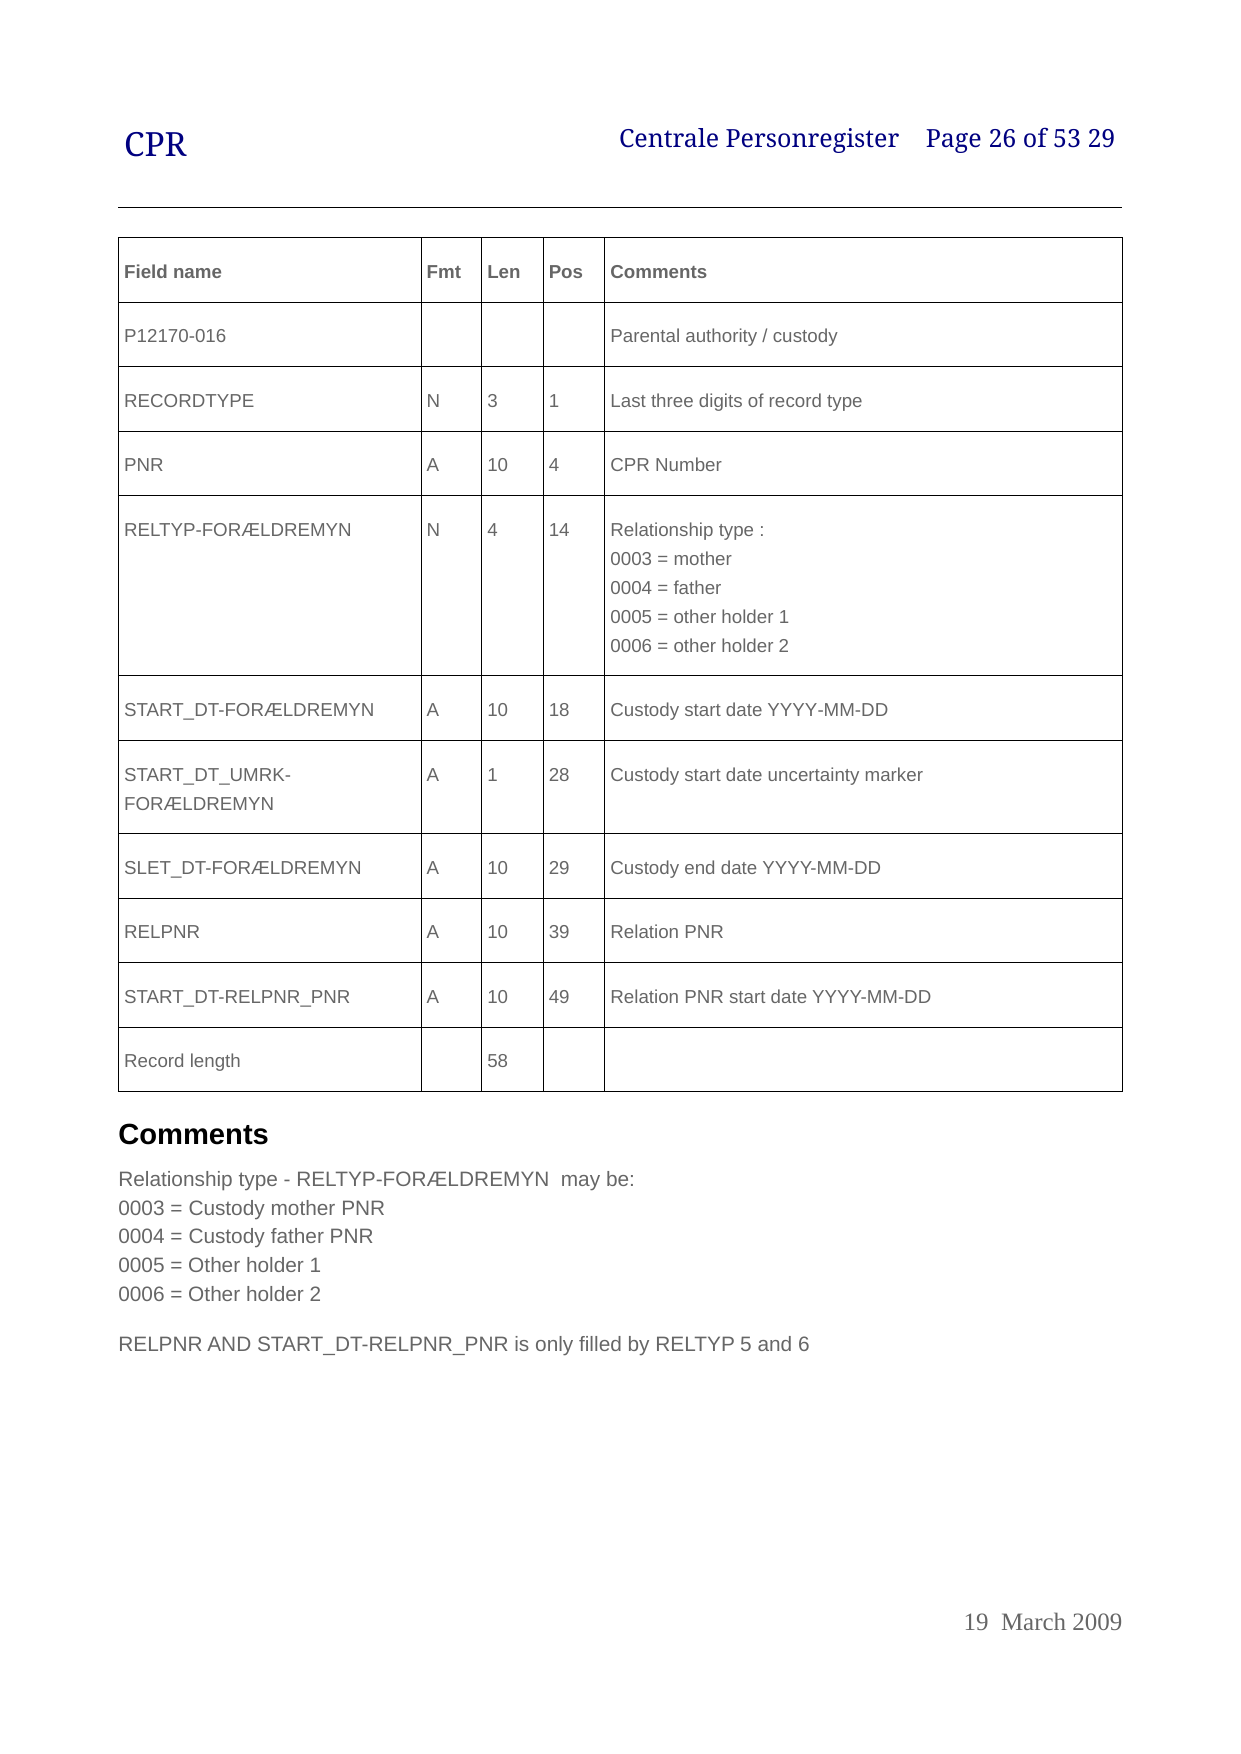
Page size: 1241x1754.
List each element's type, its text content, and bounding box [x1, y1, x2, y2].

table_cell A [422, 741, 481, 833]
table_cell 10 [482, 899, 543, 962]
table_cell Custody end date YYYY-MM-DD [605, 834, 1122, 898]
text RELPNR AND START_DT-RELPNR_PNR is only filled by RELTYP 5 and 6 [118, 1328, 1122, 1357]
table_cell 29 [544, 834, 604, 898]
table_header Comments [605, 238, 1122, 302]
table_cell RECORDTYPE [119, 367, 421, 431]
table_cell [544, 303, 604, 366]
table_cell [422, 1028, 481, 1091]
table_header Fmt [422, 238, 481, 302]
table_cell 28 [544, 741, 604, 833]
table_cell Relation PNR [605, 899, 1122, 962]
table_cell A [422, 834, 481, 898]
table_header Field name [119, 238, 421, 302]
table_cell 10 [482, 834, 543, 898]
table_cell Last three digits of record type [605, 367, 1122, 431]
table_cell A [422, 676, 481, 740]
table_cell A [422, 963, 481, 1027]
table_cell START_DT-FORÆLDREMYN [119, 676, 421, 740]
table_cell N [422, 367, 481, 431]
table_cell P12170-016 [119, 303, 421, 366]
table_cell CPR Number [605, 432, 1122, 495]
table_cell Relation PNR start date YYYY-MM-DD [605, 963, 1122, 1027]
table_cell 3 [482, 367, 543, 431]
table_cell SLET_DT-FORÆLDREMYN [119, 834, 421, 898]
table_cell [482, 303, 543, 366]
table_cell A [422, 432, 481, 495]
table_cell 58 [482, 1028, 543, 1091]
table_cell Relationship type : 0003 = mother 0004 = father 0005 = other holder 1 0006 = other holder 2 [605, 496, 1122, 675]
table_cell RELPNR [119, 899, 421, 962]
table_cell 39 [544, 899, 604, 962]
table_cell N [422, 496, 481, 675]
table_cell 14 [544, 496, 604, 675]
table_cell 4 [482, 496, 543, 675]
table_header Len [482, 238, 543, 302]
table_cell 10 [482, 963, 543, 1027]
table_cell START_DT_UMRK-FORÆLDREMYN [119, 741, 421, 833]
table_cell 1 [482, 741, 543, 833]
table_cell START_DT-RELPNR_PNR [119, 963, 421, 1027]
table_cell 1 [544, 367, 604, 431]
table_cell 10 [482, 676, 543, 740]
table_cell 4 [544, 432, 604, 495]
table_cell Custody start date YYYY-MM-DD [605, 676, 1122, 740]
table_cell A [422, 899, 481, 962]
table_cell 18 [544, 676, 604, 740]
subtitle Comments [118, 1117, 1122, 1150]
table_cell Parental authority / custody [605, 303, 1122, 366]
table_cell 10 [482, 432, 543, 495]
table_cell Record length [119, 1028, 421, 1091]
table_cell Custody start date uncertainty marker [605, 741, 1122, 833]
table_cell RELTYP-FORÆLDREMYN [119, 496, 421, 675]
table_cell 49 [544, 963, 604, 1027]
table_header Pos [544, 238, 604, 302]
table_cell [605, 1028, 1122, 1091]
text Relationship type - RELTYP-FORÆLDREMYN may be: 0003 = Custody mother PNR 0004 = Custody father PNR 0005 = Other holder 1 0006 = Other holder 2 [118, 1163, 1122, 1308]
table_cell [422, 303, 481, 366]
table_cell [544, 1028, 604, 1091]
table_cell PNR [119, 432, 421, 495]
